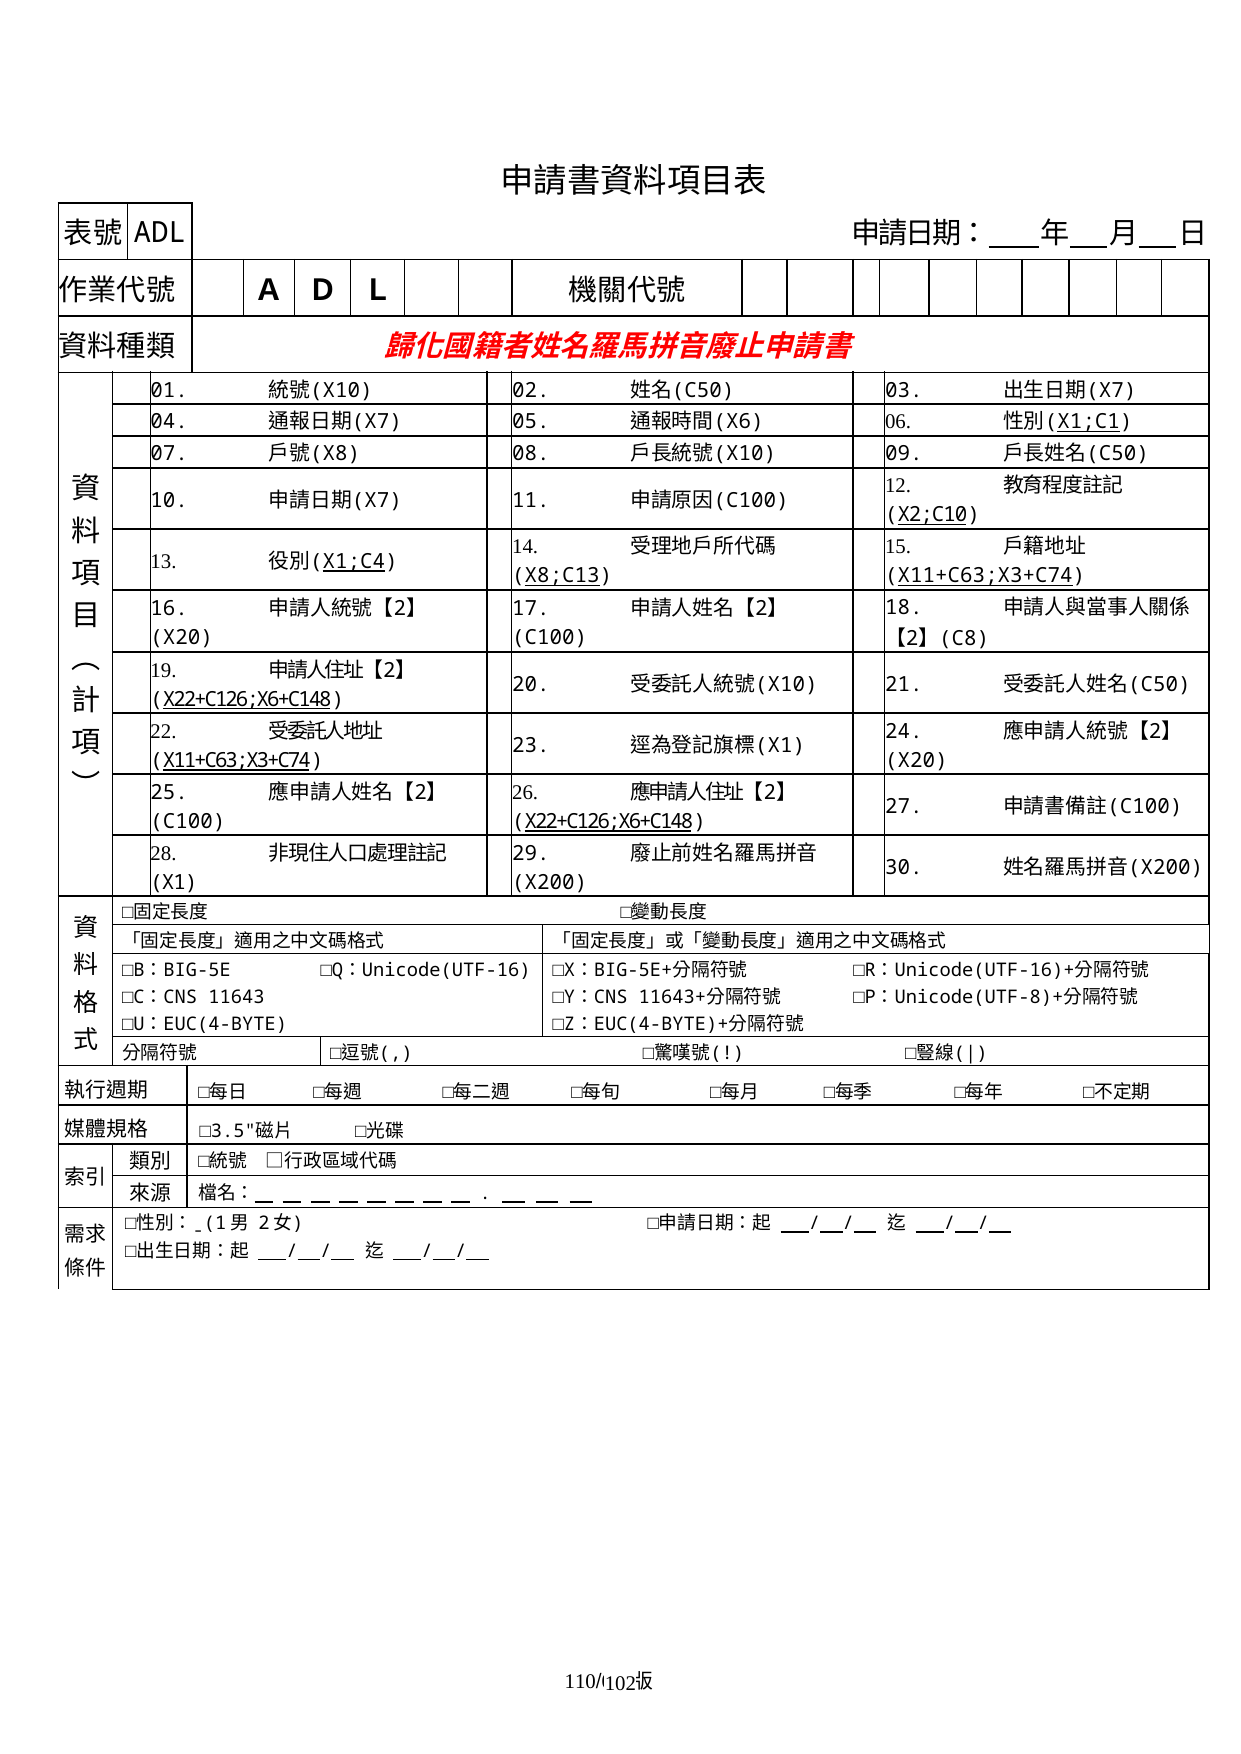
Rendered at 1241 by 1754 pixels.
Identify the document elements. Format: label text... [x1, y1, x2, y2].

table_cell 申請人姓名【2】(C100) [512, 591, 852, 651]
table_cell [977, 260, 1021, 315]
table_cell □逗號(,) [321, 1037, 633, 1065]
table_cell [854, 373, 884, 403]
table_cell [1070, 260, 1116, 315]
table_cell [488, 437, 511, 467]
table_cell 申請人統號【2】(X20) [151, 591, 486, 651]
table_cell [113, 373, 150, 403]
table_cell [854, 591, 884, 651]
table_cell □X：BIG-5E+分隔符號 □Y：CNS 11643+分隔符號 □Z：EUC(4-BYTE)+分隔符號 [543, 954, 853, 1036]
table_cell 申請日期(X7) [151, 469, 486, 528]
table_cell □變動長度 [611, 897, 1208, 924]
table_cell 出生日期(X7) [885, 373, 1208, 403]
table_cell 資料格式 [59, 897, 112, 1065]
table_cell 資料項目︵計 項︶ [59, 373, 112, 895]
table_cell 申請人與當事人關係【2】(C8) [885, 591, 1208, 651]
table_cell □申請日期：起 / / 迄 / / [647, 1208, 1208, 1289]
table_cell [488, 591, 511, 651]
table_cell □每月 [697, 1066, 823, 1104]
table_cell [854, 714, 884, 773]
table_cell [113, 469, 150, 528]
table_cell □B：BIG-5E □C：CNS 11643 □U：EUC(4-BYTE) [113, 954, 320, 1036]
table_cell [854, 405, 884, 435]
table_cell Ｄ [295, 260, 350, 315]
table_cell 分隔符號 [113, 1037, 320, 1065]
table_cell [193, 260, 243, 315]
table_cell [1162, 260, 1208, 315]
table_cell 類別 [113, 1145, 186, 1175]
table_cell 需求條件 [59, 1208, 112, 1289]
table_cell 性別(X1;C1) [885, 405, 1208, 435]
table_cell 通報日期(X7) [151, 405, 486, 435]
table_cell [1047, 1106, 1208, 1143]
table_cell 表號 [59, 204, 127, 259]
table_cell 檔名： . [188, 1176, 1208, 1206]
table_cell 姓名(C50) [512, 373, 852, 403]
table_cell □驚嘆號(!) [633, 1037, 895, 1065]
table_cell 作業代號 [59, 260, 191, 315]
table_cell 資料種類 [59, 317, 191, 371]
table_cell 機關代號 [513, 260, 741, 315]
table_cell Ｌ [351, 260, 404, 315]
table_cell 應申請人姓名【2】(C100) [151, 775, 486, 834]
table_cell 役別(X1;C4) [151, 530, 486, 589]
table_cell 來源 [113, 1176, 186, 1206]
table_cell [488, 469, 511, 528]
table_cell [113, 591, 150, 651]
table_cell □R：Unicode(UTF-16)+分隔符號 □P：Unicode(UTF-8)+分隔符號 [853, 954, 1208, 1036]
table_cell [854, 653, 884, 712]
table_cell □每旬 [571, 1066, 697, 1104]
table_cell 逕為登記旗標(X1) [512, 714, 852, 773]
table_cell 戶號(X8) [151, 437, 486, 467]
table_cell 歸化國籍者姓名羅馬拼音廢止申請書 [193, 317, 1208, 371]
table_cell [880, 260, 928, 315]
table_cell 戶籍地址(X11+C63;X3+C74) [885, 530, 1208, 589]
table_cell 戶長姓名(C50) [885, 437, 1208, 467]
table_cell [113, 775, 150, 834]
table_cell □每週 [313, 1066, 442, 1104]
table_cell [488, 373, 511, 403]
table_cell [488, 714, 511, 773]
table_cell 受理地戶所代碼(X8;C13) [512, 530, 852, 589]
table_cell 申請書備註(C100) [885, 775, 1208, 834]
table_header 申請書資料項目表 [58, 154, 1209, 202]
table_cell [488, 530, 511, 589]
table_cell □光碟 [355, 1106, 721, 1143]
table_cell [743, 260, 786, 315]
table_cell □豎線(|) [895, 1037, 1208, 1065]
table_cell □每二週 [442, 1066, 571, 1104]
table_cell [854, 437, 884, 467]
table_cell [854, 469, 884, 528]
table_cell [488, 405, 511, 435]
table_cell [854, 775, 884, 834]
table_cell 「固定長度」適用之中文碼格式 [113, 925, 542, 953]
table_cell □Q：Unicode(UTF-16) [320, 954, 542, 1036]
table_cell [1023, 260, 1068, 315]
table_cell [788, 260, 852, 315]
table_cell 索引 [59, 1145, 112, 1206]
table_cell 姓名羅馬拼音(X200) [885, 836, 1208, 895]
table_cell [113, 653, 150, 712]
table_cell 「固定長度」或「變動長度」適用之中文碼格式 [543, 925, 1209, 953]
table_cell □不定期 [1083, 1066, 1208, 1104]
table_cell □統號 □行政區域代碼 [188, 1145, 1208, 1175]
table_cell [1117, 260, 1161, 315]
table_cell [488, 775, 511, 834]
table_cell [854, 836, 884, 895]
table_cell 申請原因(C100) [512, 469, 852, 528]
table_cell 統號(X10) [151, 373, 486, 403]
table_cell 非現住人口處理註記 (X1) [151, 836, 486, 895]
table_cell 申請人住址【2】(X22+C126;X6+C148) [151, 653, 486, 712]
table_cell 受委託人姓名(C50) [885, 653, 1208, 712]
table_cell 戶長統號(X10) [512, 437, 852, 467]
table_cell [113, 714, 150, 773]
table_cell □固定長度 [113, 897, 611, 924]
table_cell □每日 [188, 1066, 313, 1104]
table_cell 執行週期 [59, 1066, 186, 1104]
table_cell [405, 260, 458, 315]
table_cell 受委託人地址(X11+C63;X3+C74) [151, 714, 486, 773]
table_cell 廢止前姓名羅馬拼音(X200) [512, 836, 852, 895]
table_cell [113, 530, 150, 589]
table_cell [113, 836, 150, 895]
table_cell 應申請人統號【2】(X20) [885, 714, 1208, 773]
table_cell [930, 260, 976, 315]
table_cell [854, 260, 879, 315]
table_cell 受委託人統號(X10) [512, 653, 852, 712]
table_cell □每年 [954, 1066, 1083, 1104]
table_cell 通報時間(X6) [512, 405, 852, 435]
table_cell [488, 836, 511, 895]
table_cell [113, 437, 150, 467]
table_cell 應申請人住址【2】(X22+C126;X6+C148) [512, 775, 852, 834]
table_cell [721, 1106, 1047, 1143]
table_cell □性別：ˍ(1男 2女) □出生日期：起 / / 迄 / / [113, 1208, 647, 1289]
table_cell 媒體規格 [59, 1106, 186, 1143]
table_cell [854, 530, 884, 589]
table_cell 教育程度註記(X2;C10) [885, 469, 1208, 528]
table_cell ADL [128, 204, 191, 259]
table_cell □3.5"磁片 [188, 1106, 355, 1143]
table_cell Ａ [244, 260, 294, 315]
table_cell 申請日期： 年 月 日 [193, 202, 1209, 259]
table_cell [488, 653, 511, 712]
table_cell [113, 405, 150, 435]
table_cell □每季 [824, 1066, 954, 1104]
table_cell [459, 260, 511, 315]
